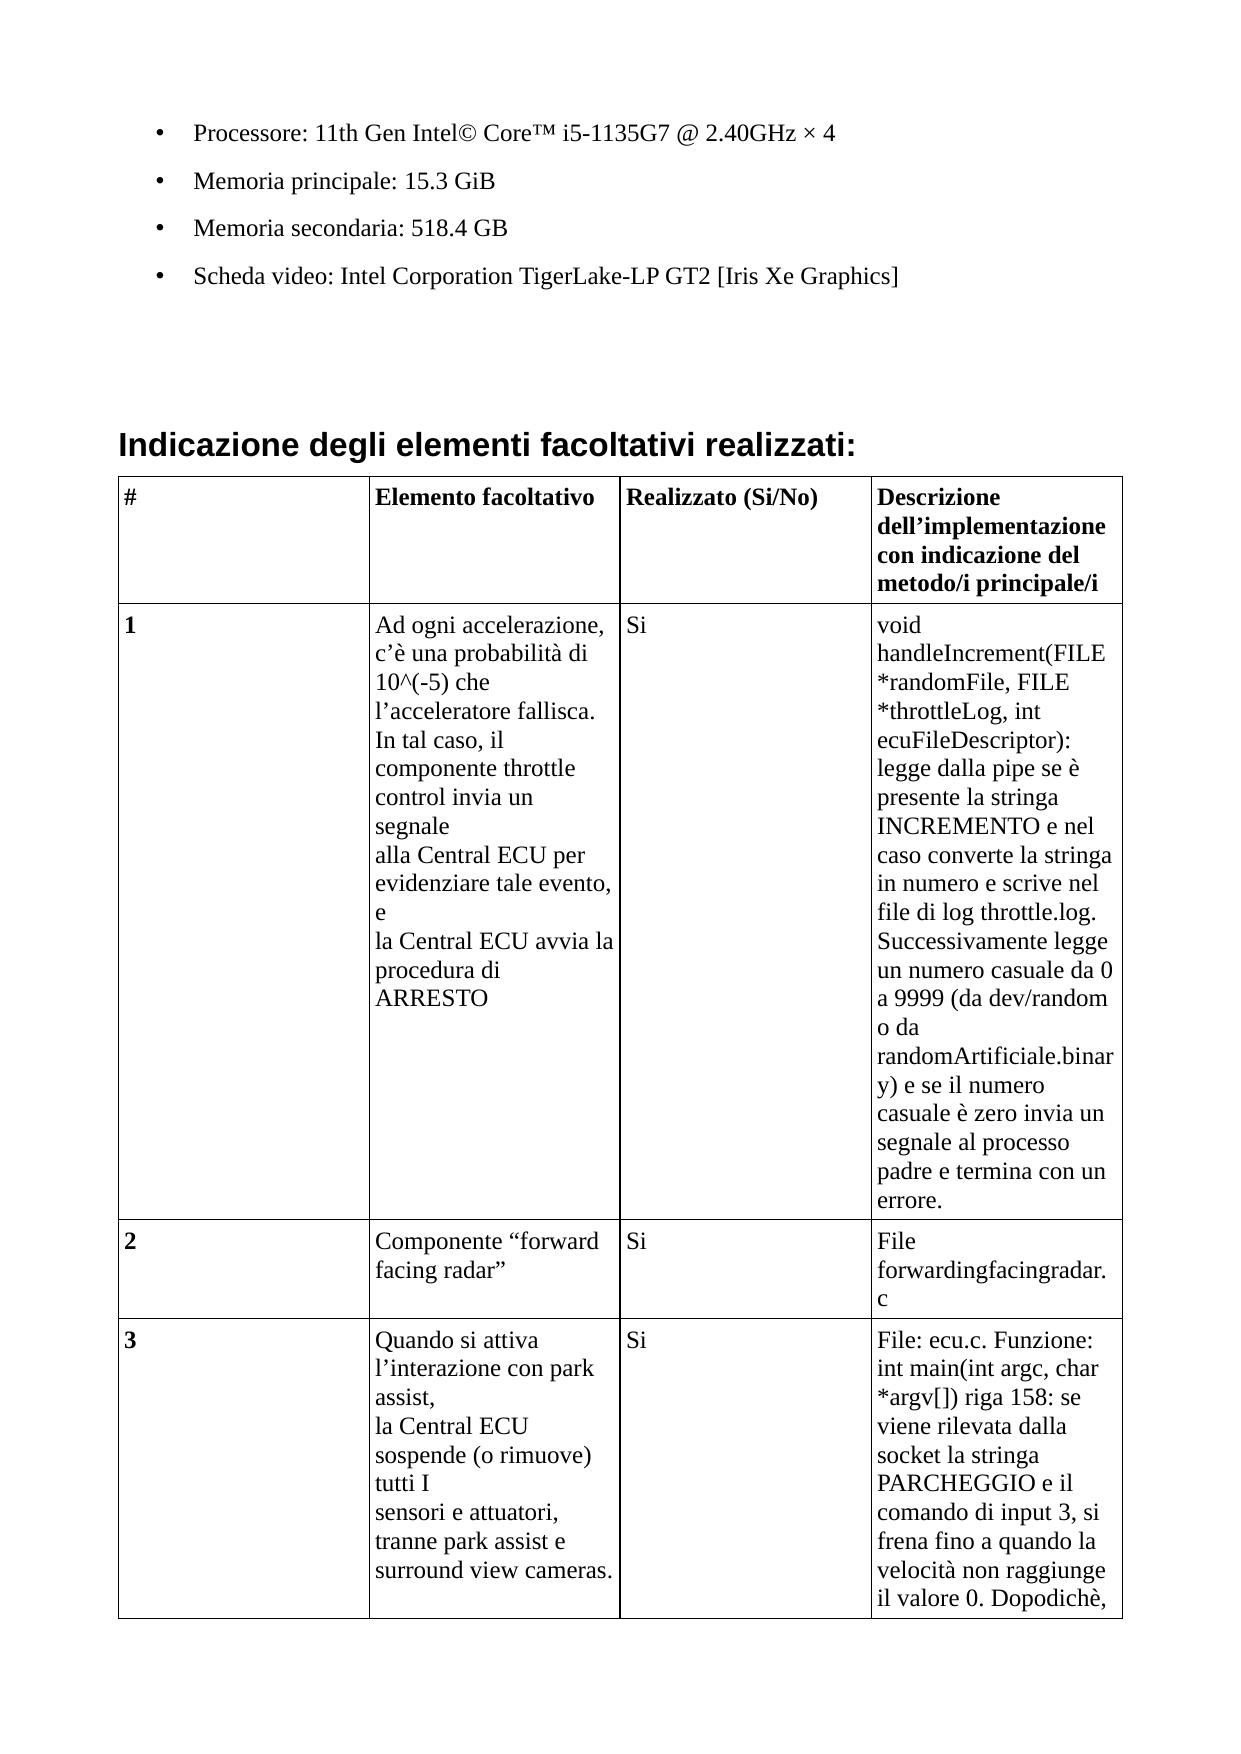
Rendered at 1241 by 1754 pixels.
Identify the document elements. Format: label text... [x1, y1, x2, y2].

table_cell Si [621, 1220, 871, 1318]
table_header # [119, 477, 369, 603]
subtitle Indicazione degli elementi facoltativi realizzati: [118, 424, 1122, 463]
table_cell Quando si attiva l’interazione con park assist, la Central ECU sospende (o rimuove) tutti I sensori e attuatori, tranne park assist e surround view cameras. [370, 1319, 619, 1618]
table_cell void handleIncrement(FILE *randomFile, FILE *throttleLog, int ecuFileDescriptor): legge dalla pipe se è presente la stringa INCREMENTO e nel caso converte la stringa in numero e scrive nel file di log throttle.log. Successivamente legge un numero casuale da 0 a 9999 (da dev/random o da randomArtificiale.binary) e se il numero casuale è zero invia un segnale al processo padre e termina con un errore. [872, 604, 1122, 1219]
table_header Realizzato (Si/No) [621, 477, 871, 603]
table_cell 2 [119, 1220, 369, 1318]
table_cell 3 [119, 1319, 369, 1618]
table_cell Ad ogni accelerazione, c’è una probabilità di 10^(-5) che l’acceleratore fallisca. In tal caso, il componente throttle control invia un segnale alla Central ECU per evidenziare tale evento, e la Central ECU avvia la procedura di ARRESTO [370, 604, 619, 1219]
table_header Elemento facoltativo [370, 477, 619, 603]
table_cell 1 [119, 604, 369, 1219]
table_cell Si [621, 1319, 871, 1618]
list Memoria secondaria: 518.4 GB [156, 213, 1122, 242]
table_cell File: ecu.c. Funzione: int main(int argc, char *argv[]) riga 158: se viene rilevata dalla socket la stringa PARCHEGGIO e il comando di input 3, si frena fino a quando la velocità non raggiunge il valore 0. Dopodichè, [872, 1319, 1122, 1618]
table_cell Si [621, 604, 871, 1219]
list Scheda video: Intel Corporation TigerLake-LP GT2 [Iris Xe Graphics] [156, 261, 1122, 290]
list Processore: 11th Gen Intel© Core™ i5-1135G7 @ 2.40GHz × 4 [156, 118, 1122, 147]
list Memoria principale: 15.3 GiB [156, 166, 1122, 194]
table_header Descrizione dell’implementazione con indicazione del metodo/i principale/i [872, 477, 1122, 603]
table_cell Componente “forward facing radar” [370, 1220, 619, 1318]
table_cell File forwardingfacingradar.c [872, 1220, 1122, 1318]
